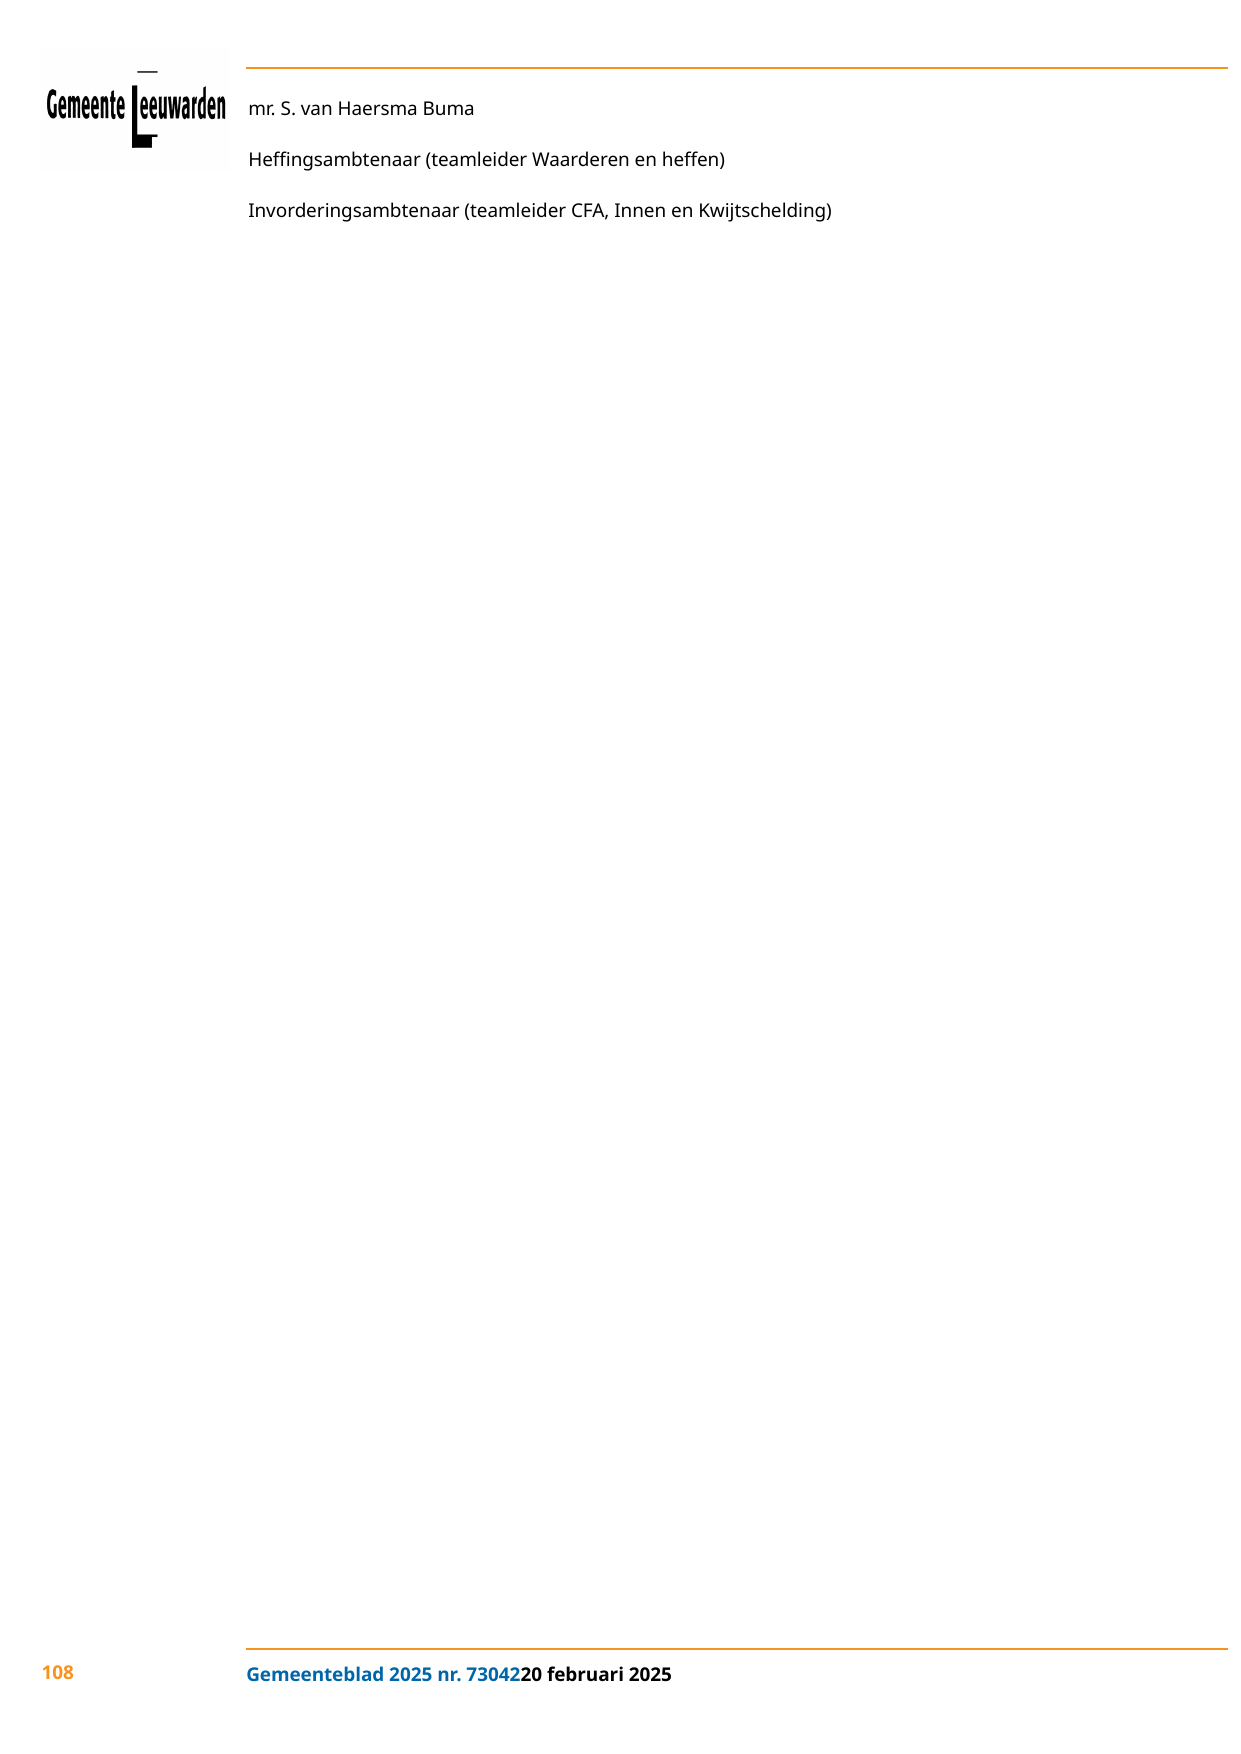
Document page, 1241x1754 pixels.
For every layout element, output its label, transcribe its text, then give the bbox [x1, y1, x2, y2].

text Heffingsambtenaar (teamleider Waarderen en heffen) [248, 146, 1152, 172]
picture [41, 47, 231, 172]
text Invorderingsambtenaar (teamleider CFA, Innen en Kwijtschelding) [248, 198, 1152, 223]
text mr. S. van Haersma Buma [248, 95, 1152, 121]
